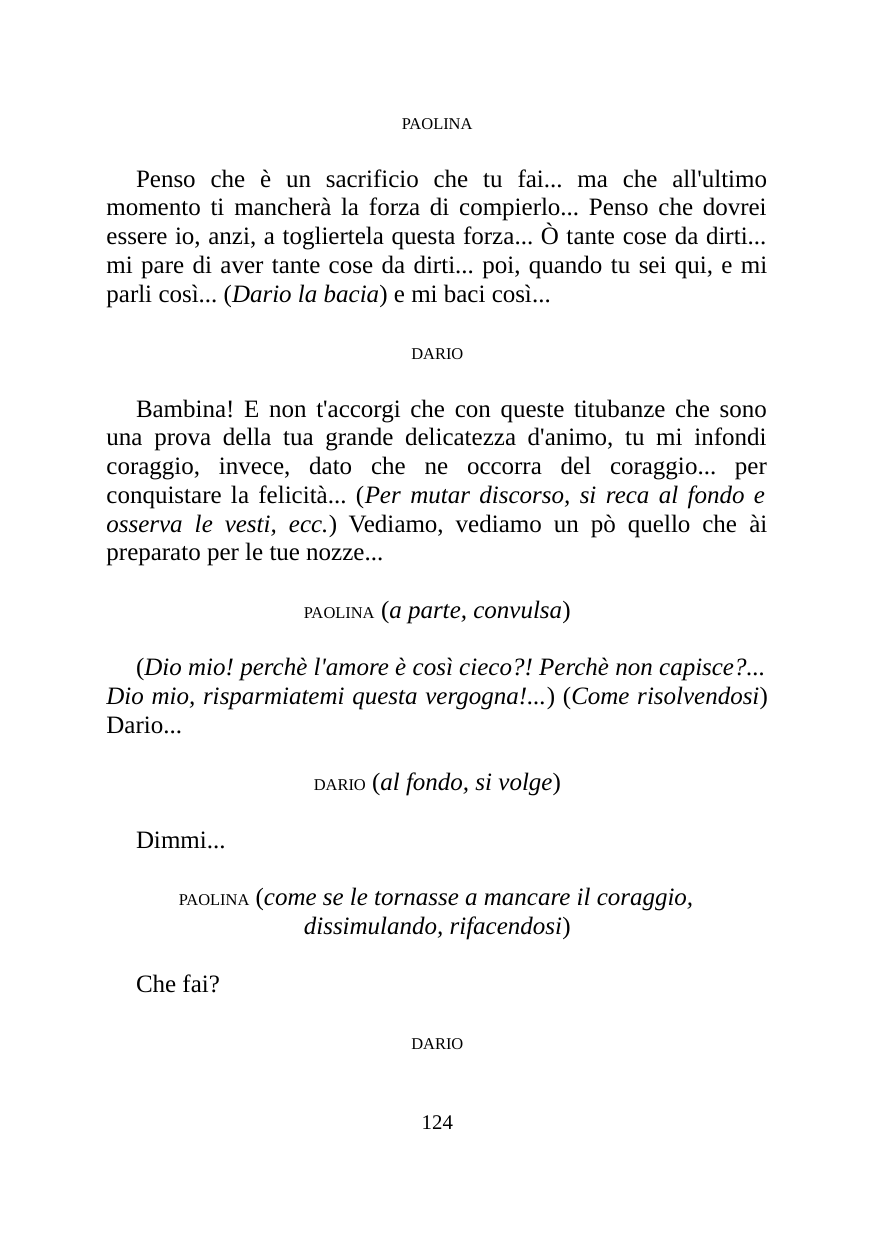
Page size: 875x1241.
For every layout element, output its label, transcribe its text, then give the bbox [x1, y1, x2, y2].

text paolina (a parte, convulsa) [106, 595, 768, 624]
text Dimmi... [106, 825, 768, 854]
text dario [106, 1026, 768, 1055]
text dario [106, 336, 768, 365]
text Che fai? [106, 969, 768, 997]
text paolina [106, 106, 768, 135]
text (Dio mio! perchè l'amore è così cieco?! Perchè non capisce?... Dio mio, risparmiatemi questa vergogna!...) (Come risolvendosi) Dario... [106, 652, 768, 739]
text dario (al fondo, si volge) [106, 767, 768, 796]
text Penso che è un sacrificio che tu fai... ma che all'ultimo momento ti mancherà la forza di compierlo... Penso che dovrei essere io, anzi, a togliertela questa forza... Ò tante cose da dirti... mi pare di aver tante cose da dirti... poi, quando tu sei qui, e mi parli così... (Dario la bacia) e mi baci così... [106, 164, 768, 307]
text Bambina! E non t'accorgi che con queste titubanze che sono una prova della tua grande delicatezza d'animo, tu mi infondi coraggio, invece, dato che ne occorra del coraggio... per conquistare la felicità... (Per mutar discorso, si reca al fondo e osserva le vesti, ecc.) Vediamo, vediamo un pò quello che ài preparato per le tue nozze... [106, 394, 768, 566]
text paolina (come se le tornasse a mancare il coraggio, dissimulando, rifacendosi) [106, 882, 768, 940]
